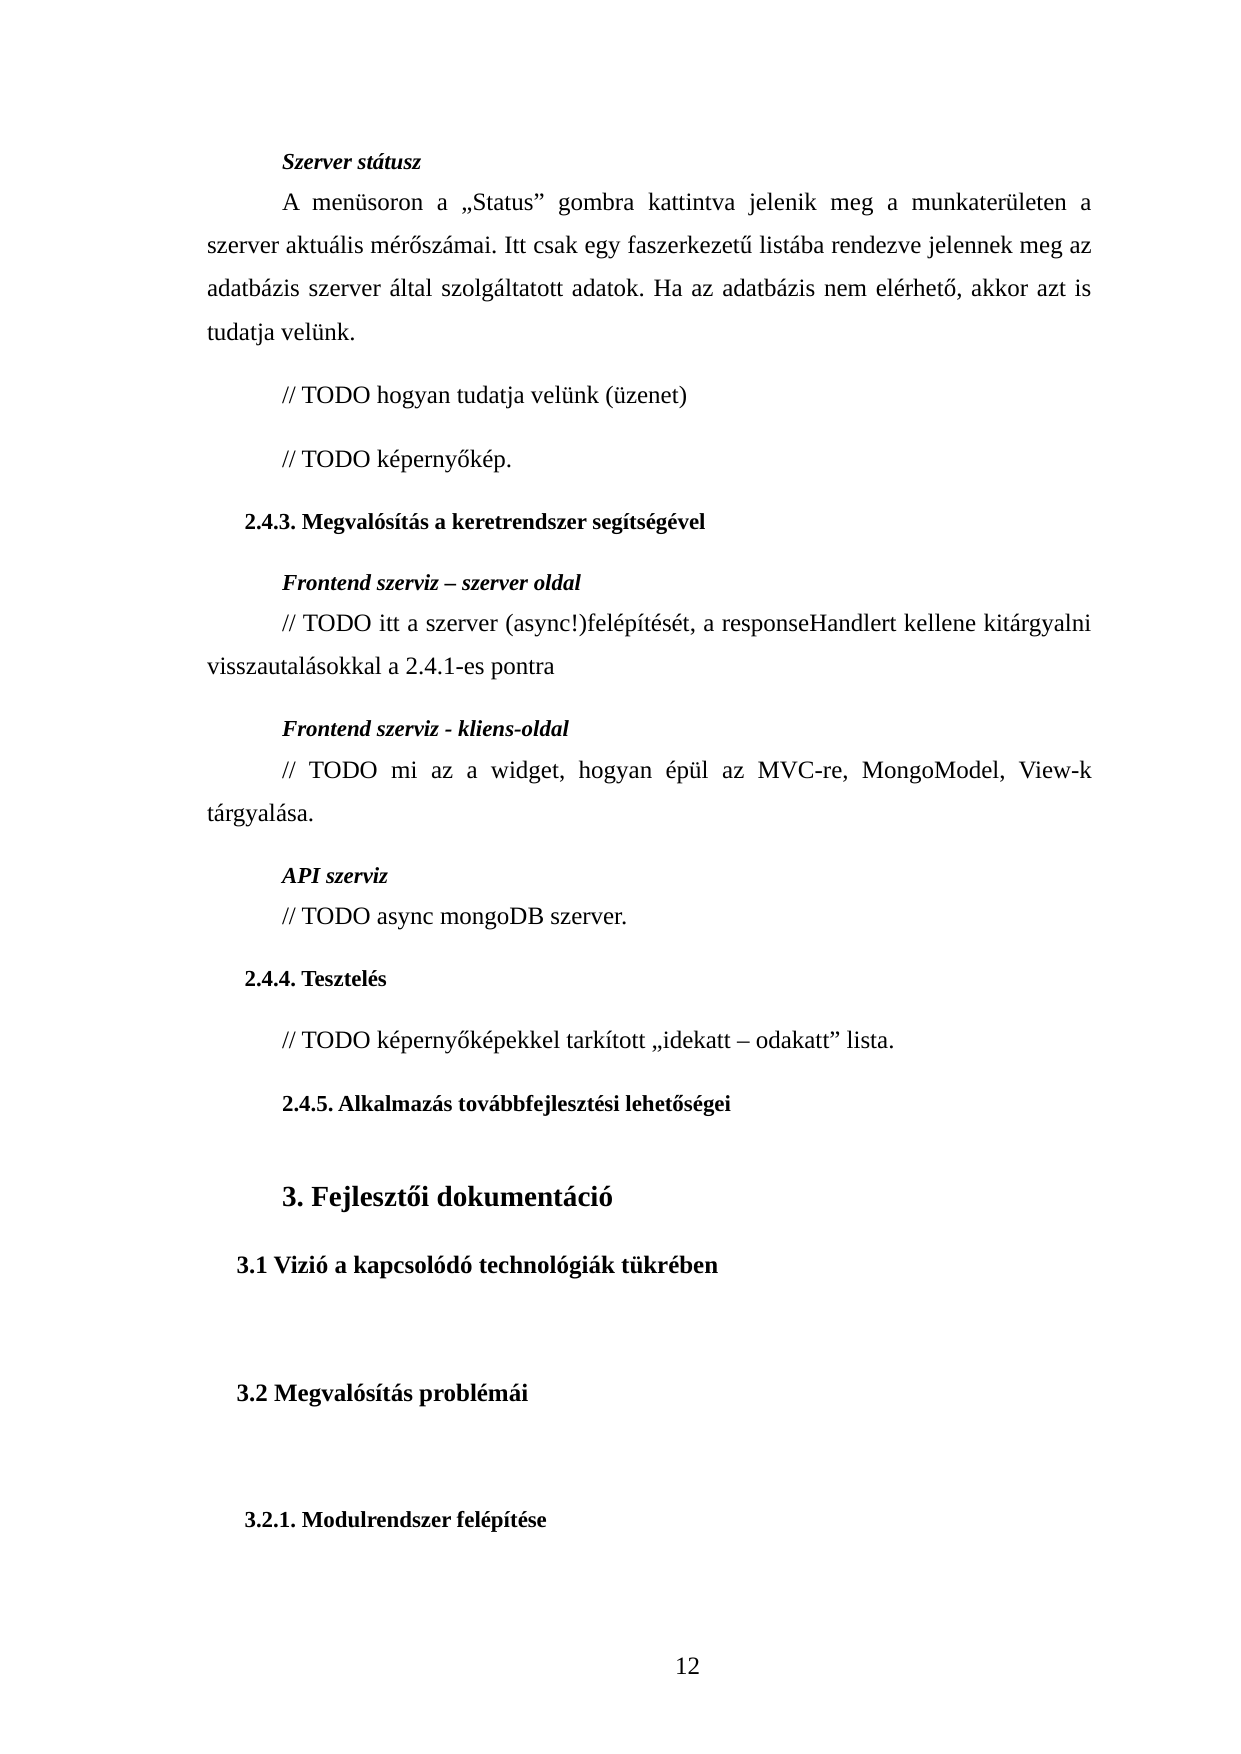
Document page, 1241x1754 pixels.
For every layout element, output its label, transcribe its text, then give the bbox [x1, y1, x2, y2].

subtitle 2.4.5. Alkalmazás továbbfejlesztési lehetőségei [244, 1089, 1092, 1116]
subtitle 3.2.1. Modulrendszer felépítése [244, 1506, 1092, 1532]
subtitle Frontend szerviz - kliens-oldal [244, 715, 1092, 742]
subtitle API szerviz [244, 862, 1092, 888]
subtitle 2.4.3. Megvalósítás a keretrendszer segítségével [244, 508, 1092, 535]
text // TODO itt a szerver (async!)felépítését, a responseHandlert kellene kitárgyalni visszautalásokkal a 2.4.1-es pontra [207, 608, 1092, 680]
text A menüsoron a „Status” gombra kattintva jelenik meg a munkaterületen a szerver aktuális mérőszámai. Itt csak egy faszerkezetű listába rendezve jelennek meg az adatbázis szerver által szolgáltatott adatok. Ha az adatbázis nem elérhető, akkor azt is tudatja velünk. [207, 187, 1092, 345]
text // TODO async mongoDB szerver. [207, 901, 1092, 930]
subtitle Frontend szerviz – szerver oldal [244, 569, 1092, 595]
text // TODO képernyőképekkel tarkított „idekatt – odakatt” lista. [207, 1026, 1092, 1054]
text // TODO mi az a widget, hogyan épül az MVC-re, MongoModel, View-k tárgyalása. [207, 755, 1092, 827]
text // TODO hogyan tudatja velünk (üzenet) [207, 381, 1092, 409]
text // TODO képernyőkép. [207, 444, 1092, 473]
subtitle Szerver státusz [244, 148, 1092, 174]
subtitle 3. Fejlesztői dokumentáció [207, 1179, 1092, 1213]
subtitle 2.4.4. Tesztelés [244, 965, 1092, 992]
subtitle 3.1 Vizió a kapcsolódó technológiák tükrében [207, 1250, 1092, 1279]
subtitle 3.2 Megvalósítás problémái [207, 1378, 1092, 1407]
